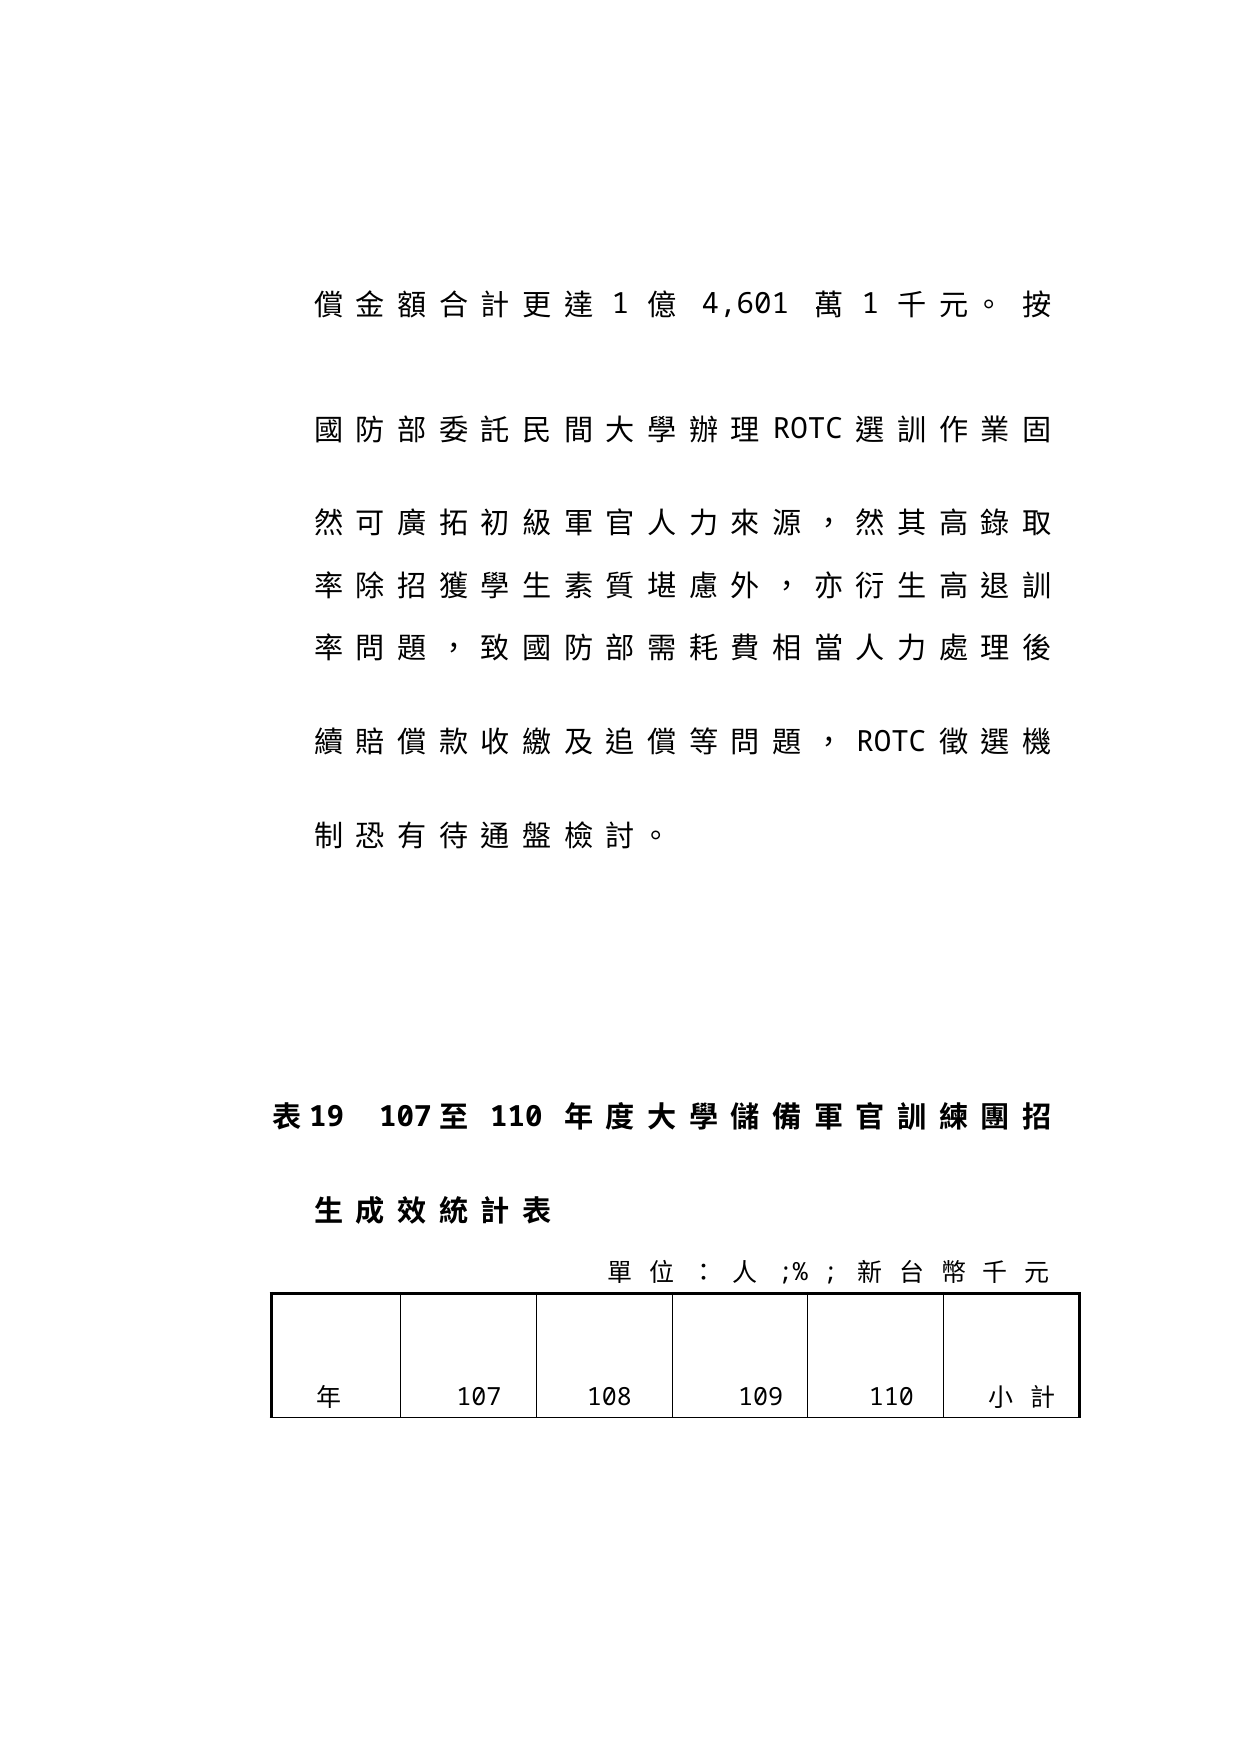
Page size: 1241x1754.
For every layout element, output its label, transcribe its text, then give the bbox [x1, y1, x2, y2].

text 單位：人;% ;新台幣千元 [257, 1229, 1058, 1292]
table_header 108 [537, 1295, 672, 1417]
table_header 年 [273, 1295, 400, 1417]
text 表19 107至110年度大學儲備軍官訓練團招生成效統計表 [257, 1042, 1058, 1229]
table_header 109 [673, 1295, 807, 1417]
text 償金額合計更達1億4,601萬1千元。按國防部委託民間大學辦理ROTC選訓作業固然可廣拓初級軍官人力來源，然其高錄取率除招獲學生素質堪慮外，亦衍生高退訓率問題，致國防部需耗費相當人力處理後續賠償款收繳及追償等問題，ROTC徵選機制恐有待通盤檢討。 [271, 229, 1058, 854]
table_header 110 [808, 1295, 943, 1417]
table_header 小計 [944, 1295, 1078, 1417]
table_header 107 [401, 1295, 536, 1417]
